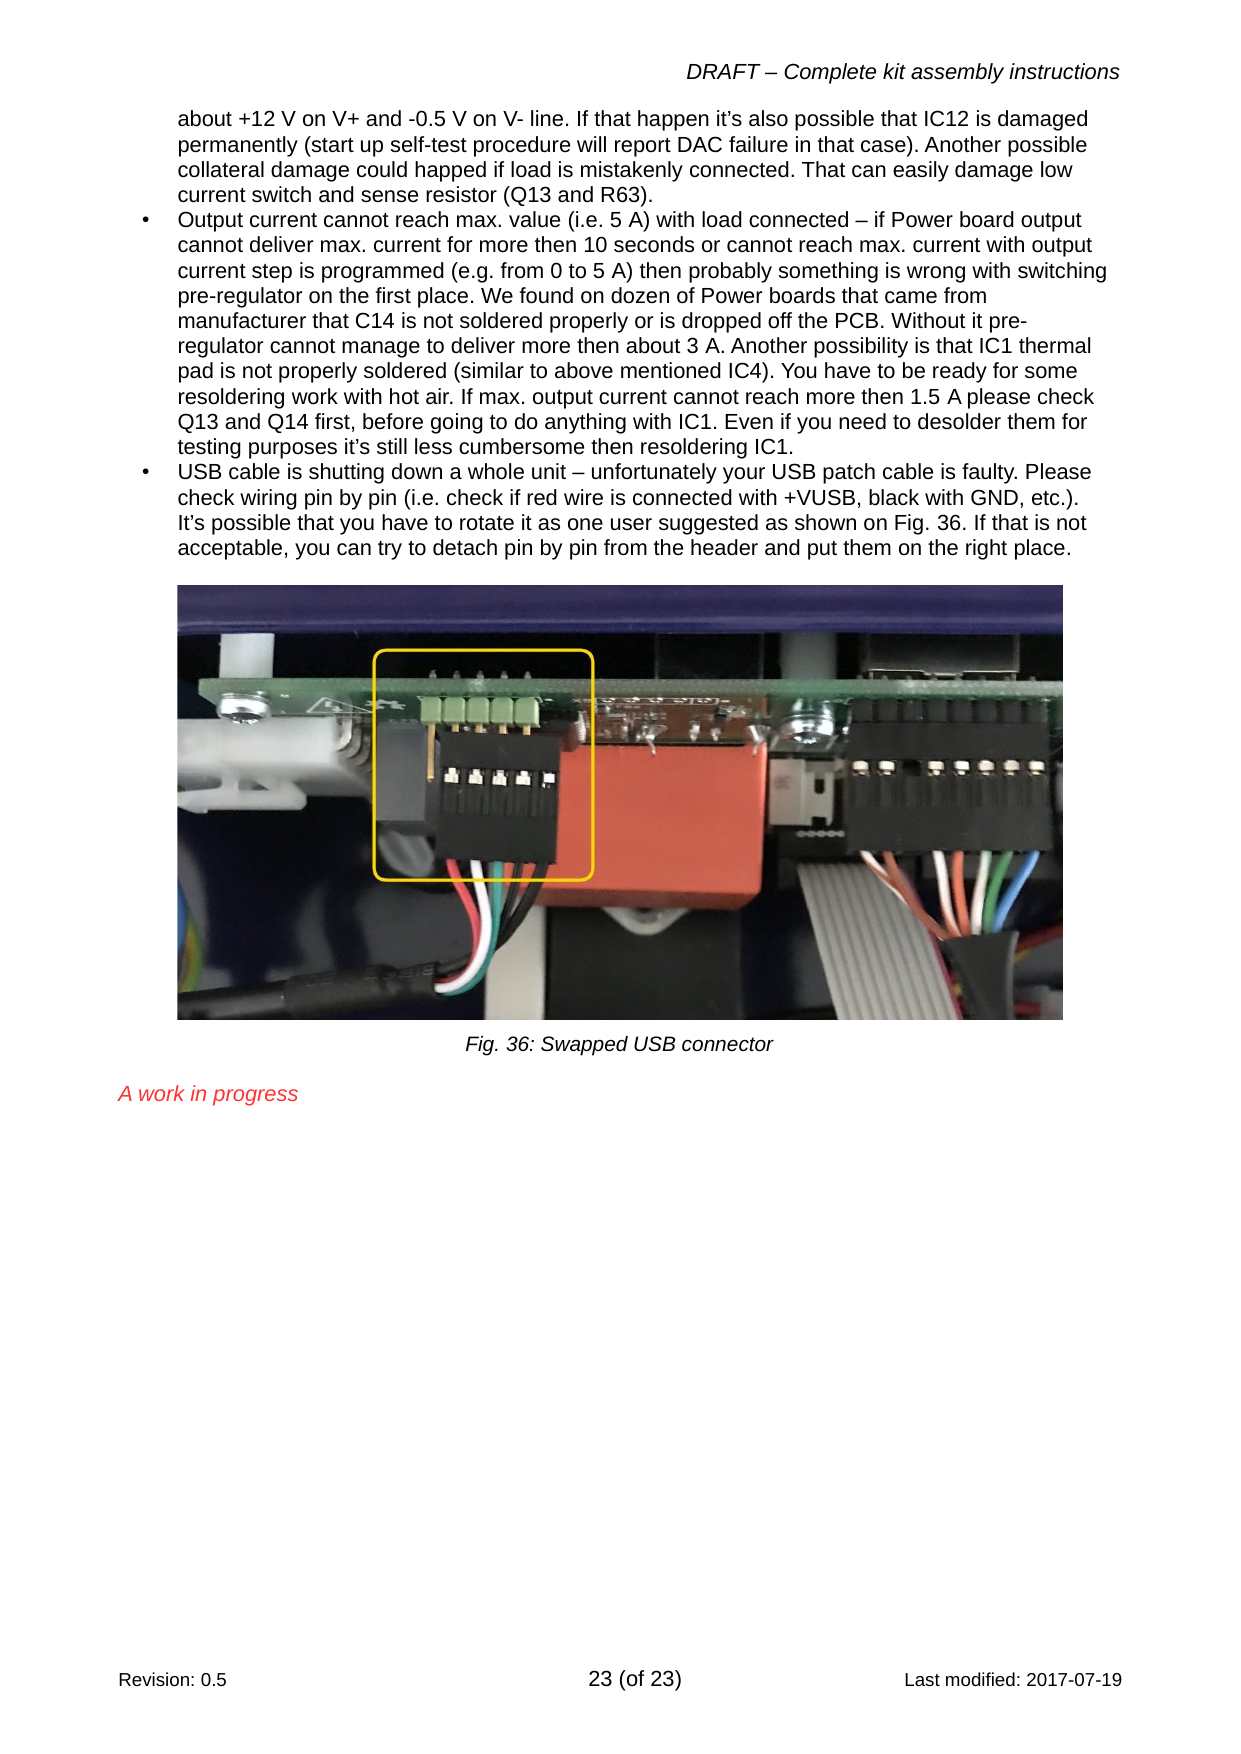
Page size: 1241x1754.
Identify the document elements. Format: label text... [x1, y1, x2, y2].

picture [177, 585, 1063, 1020]
list about +12 V on V+ and -0.5 V on V- line. If that happen it’s also possible that IC12 is damaged permanently (start up self-test procedure will report DAC failure in that case). Another possible collateral damage could happed if load is mistakenly connected. That can easily damage low current switch and sense resistor (Q13 and R63). [142, 106, 1110, 207]
list Output current cannot reach max. value (i.e. 5 A) with load connected – if Power board output cannot deliver max. current for more then 10 seconds or cannot reach max. current with output current step is programmed (e.g. from 0 to 5 A) then probably something is wrong with switching pre-regulator on the first place. We found on dozen of Power boards that came from manufacturer that C14 is not soldered properly or is dropped off the PCB. Without it pre-regulator cannot manage to deliver more then about 3 A. Another possibility is that IC1 thermal pad is not properly soldered (similar to above mentioned IC4). You have to be ready for some resoldering work with hot air. If max. output current cannot reach more then 1.5 A please check Q13 and Q14 first, before going to do anything with IC1. Even if you need to desolder them for testing purposes it’s still less cumbersome then resoldering IC1. [142, 207, 1110, 459]
text Fig. 36: Swapped USB connector [177, 1020, 1063, 1055]
text A work in progress [118, 1081, 1122, 1106]
list USB cable is shutting down a whole unit – unfortunately your USB patch cable is faulty. Please check wiring pin by pin (i.e. check if red wire is connected with +VUSB, black with GND, etc.). It’s possible that you have to rotate it as one user suggested as shown on Fig. 36. If that is not acceptable, you can try to detach pin by pin from the header and put them on the right place. [142, 459, 1110, 560]
